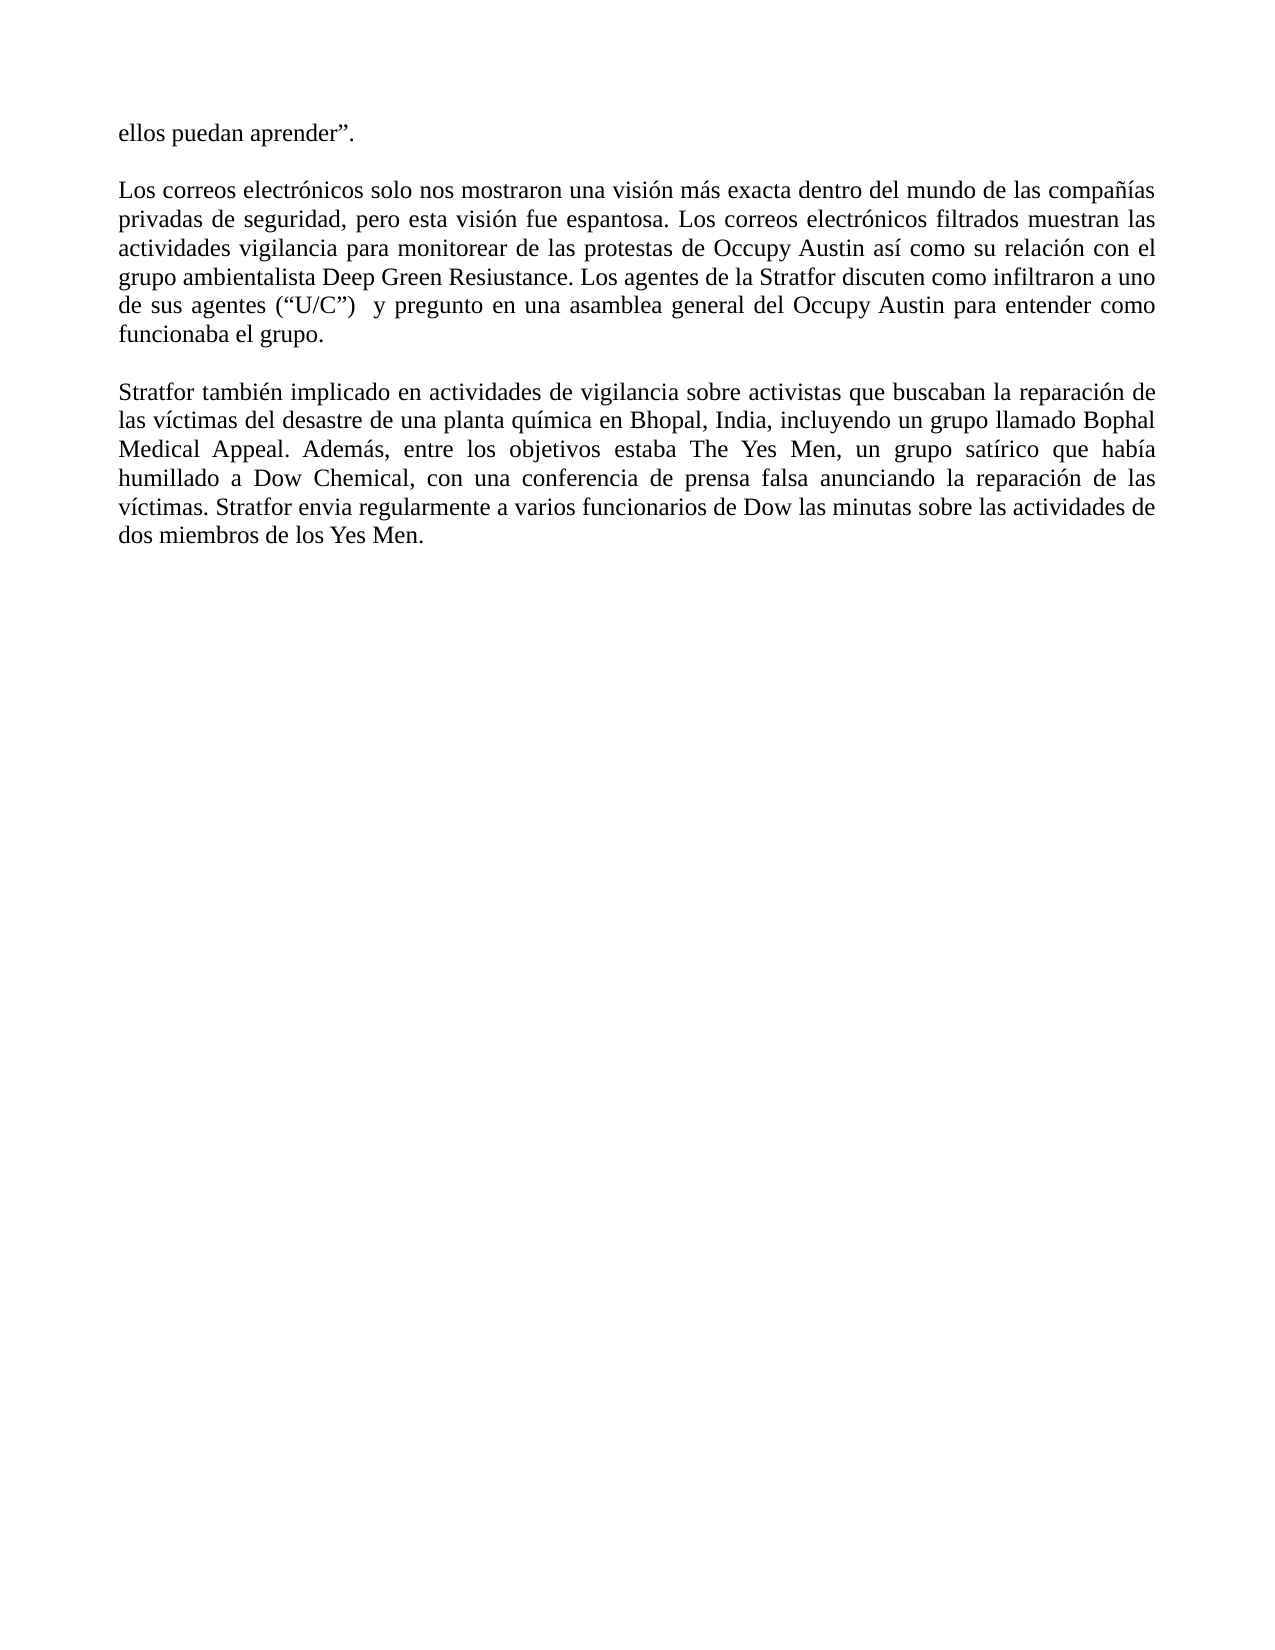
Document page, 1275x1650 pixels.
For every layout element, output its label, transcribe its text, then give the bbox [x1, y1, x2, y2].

text Stratfor también implicado en actividades de vigilancia sobre activistas que buscaban la reparación de las víctimas del desastre de una planta química en Bhopal, India, incluyendo un grupo llamado Bophal Medical Appeal. Además, entre los objetivos estaba The Yes Men, un grupo satírico que había humillado a Dow Chemical, con una conferencia de prensa falsa anunciando la reparación de las víctimas. Stratfor envia regularmente a varios funcionarios de Dow las minutas sobre las actividades de dos miembros de los Yes Men. [118, 377, 1157, 549]
text ellos puedan aprender”. [118, 118, 1157, 147]
text Los correos electrónicos solo nos mostraron una visión más exacta dentro del mundo de las compañías privadas de seguridad, pero esta visión fue espantosa. Los correos electrónicos filtrados muestran las actividades vigilancia para monitorear de las protestas de Occupy Austin así como su relación con el grupo ambientalista Deep Green Resiustance. Los agentes de la Stratfor discuten como infiltraron a uno de sus agentes (“U/C”) y pregunto en una asamblea general del Occupy Austin para entender como funcionaba el grupo. [118, 176, 1157, 348]
